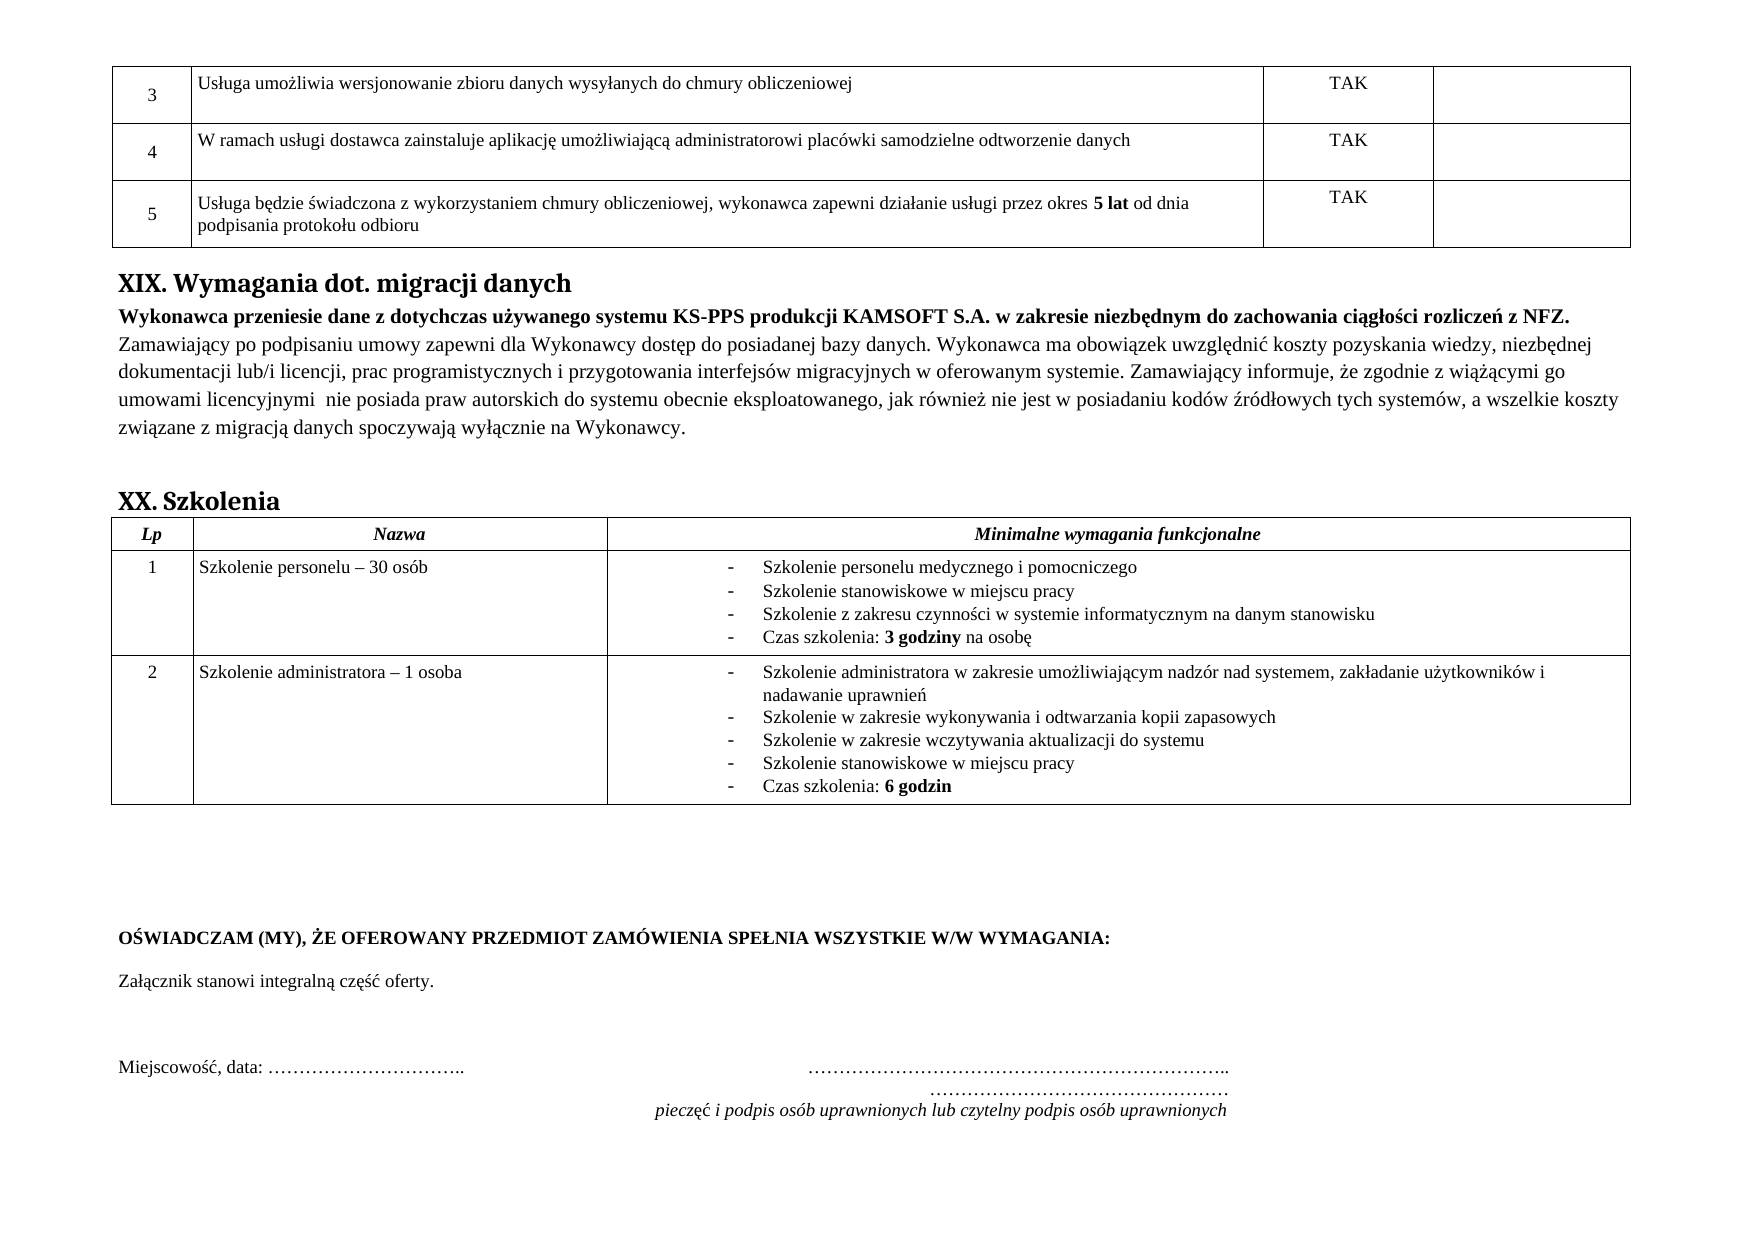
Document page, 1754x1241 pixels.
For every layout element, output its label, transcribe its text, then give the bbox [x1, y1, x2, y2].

table_cell [1434, 124, 1630, 180]
table_header Lp [112, 518, 193, 550]
table_cell [1434, 181, 1630, 247]
table_cell Szkolenie administratora w zakresie umożliwiającym nadzór nad systemem, zakładanie użytkowników i nadawanie uprawnień Szkolenie w zakresie wykonywania i odtwarzania kopii zapasowych Szkolenie w zakresie wczytywania aktualizacji do systemu Szkolenie stanowiskowe w miejscu pracy Czas szkolenia: 6 godzin [608, 656, 1630, 804]
table_cell TAK [1264, 67, 1433, 123]
table_cell 1 [112, 551, 193, 655]
text OŚWIADCZAM (MY), ŻE OFEROWANY PRZEDMIOT ZAMÓWIENIA SPEŁNIA WSZYSTKIE W/W WYMAGANIA: [118, 927, 1636, 948]
table_header Miejscowość, data: ………………………….. [107, 1056, 587, 1099]
table_header Nazwa [194, 518, 607, 550]
table_cell 5 [113, 181, 191, 247]
table_cell pieczęć i podpis osób uprawnionych lub czytelny podpis osób uprawnionych [587, 1099, 1240, 1121]
table_header Minimalne wymagania funkcjonalne [608, 518, 1630, 550]
table_cell Usługa umożliwia wersjonowanie zbioru danych wysyłanych do chmury obliczeniowej [192, 67, 1263, 123]
table_cell 3 [113, 67, 191, 123]
text Wykonawca przeniesie dane z dotychczas używanego systemu KS-PPS produkcji KAMSOFT S.A. w zakresie niezbędnym do zachowania ciągłości rozliczeń z NFZ. Zamawiający po podpisaniu umowy zapewni dla Wykonawcy dostęp do posiadanej bazy danych. Wykonawca ma obowiązek uwzględnić koszty pozyskania wiedzy, niezbędnej dokumentacji lub/i licencji, prac programistycznych i przygotowania interfejsów migracyjnych w oferowanym systemie. Zamawiający informuje, że zgodnie z wiążącymi go umowami licencyjnymi nie posiada praw autorskich do systemu obecnie eksploatowanego, jak również nie jest w posiadaniu kodów źródłowych tych systemów, a wszelkie koszty związane z migracją danych spoczywają wyłącznie na Wykonawcy. [118, 304, 1636, 439]
text Załącznik stanowi integralną część oferty. [118, 970, 1636, 991]
table_cell 4 [113, 124, 191, 180]
table_cell Szkolenie administratora – 1 osoba [194, 656, 607, 804]
table_cell W ramach usługi dostawca zainstaluje aplikację umożliwiającą administratorowi placówki samodzielne odtworzenie danych [192, 124, 1263, 180]
table_cell Szkolenie personelu medycznego i pomocniczego Szkolenie stanowiskowe w miejscu pracy Szkolenie z zakresu czynności w systemie informatycznym na danym stanowisku Czas szkolenia: 3 godziny na osobę [608, 551, 1630, 655]
table_cell Szkolenie personelu – 30 osób [194, 551, 607, 655]
table_cell TAK [1264, 181, 1433, 247]
table_cell Usługa będzie świadczona z wykorzystaniem chmury obliczeniowej, wykonawca zapewni działanie usługi przez okres 5 lat od dnia podpisania protokołu odbioru [192, 181, 1263, 247]
table_header …………………………………………………………..………………………………………… [587, 1056, 1240, 1099]
table_cell [1434, 67, 1630, 123]
subtitle XIX. Wymagania dot. migracji danych [118, 268, 1636, 299]
text XX. Szkolenia [118, 486, 1636, 517]
table_cell 2 [112, 656, 193, 804]
table_cell [107, 1099, 587, 1121]
table_cell TAK [1264, 124, 1433, 180]
